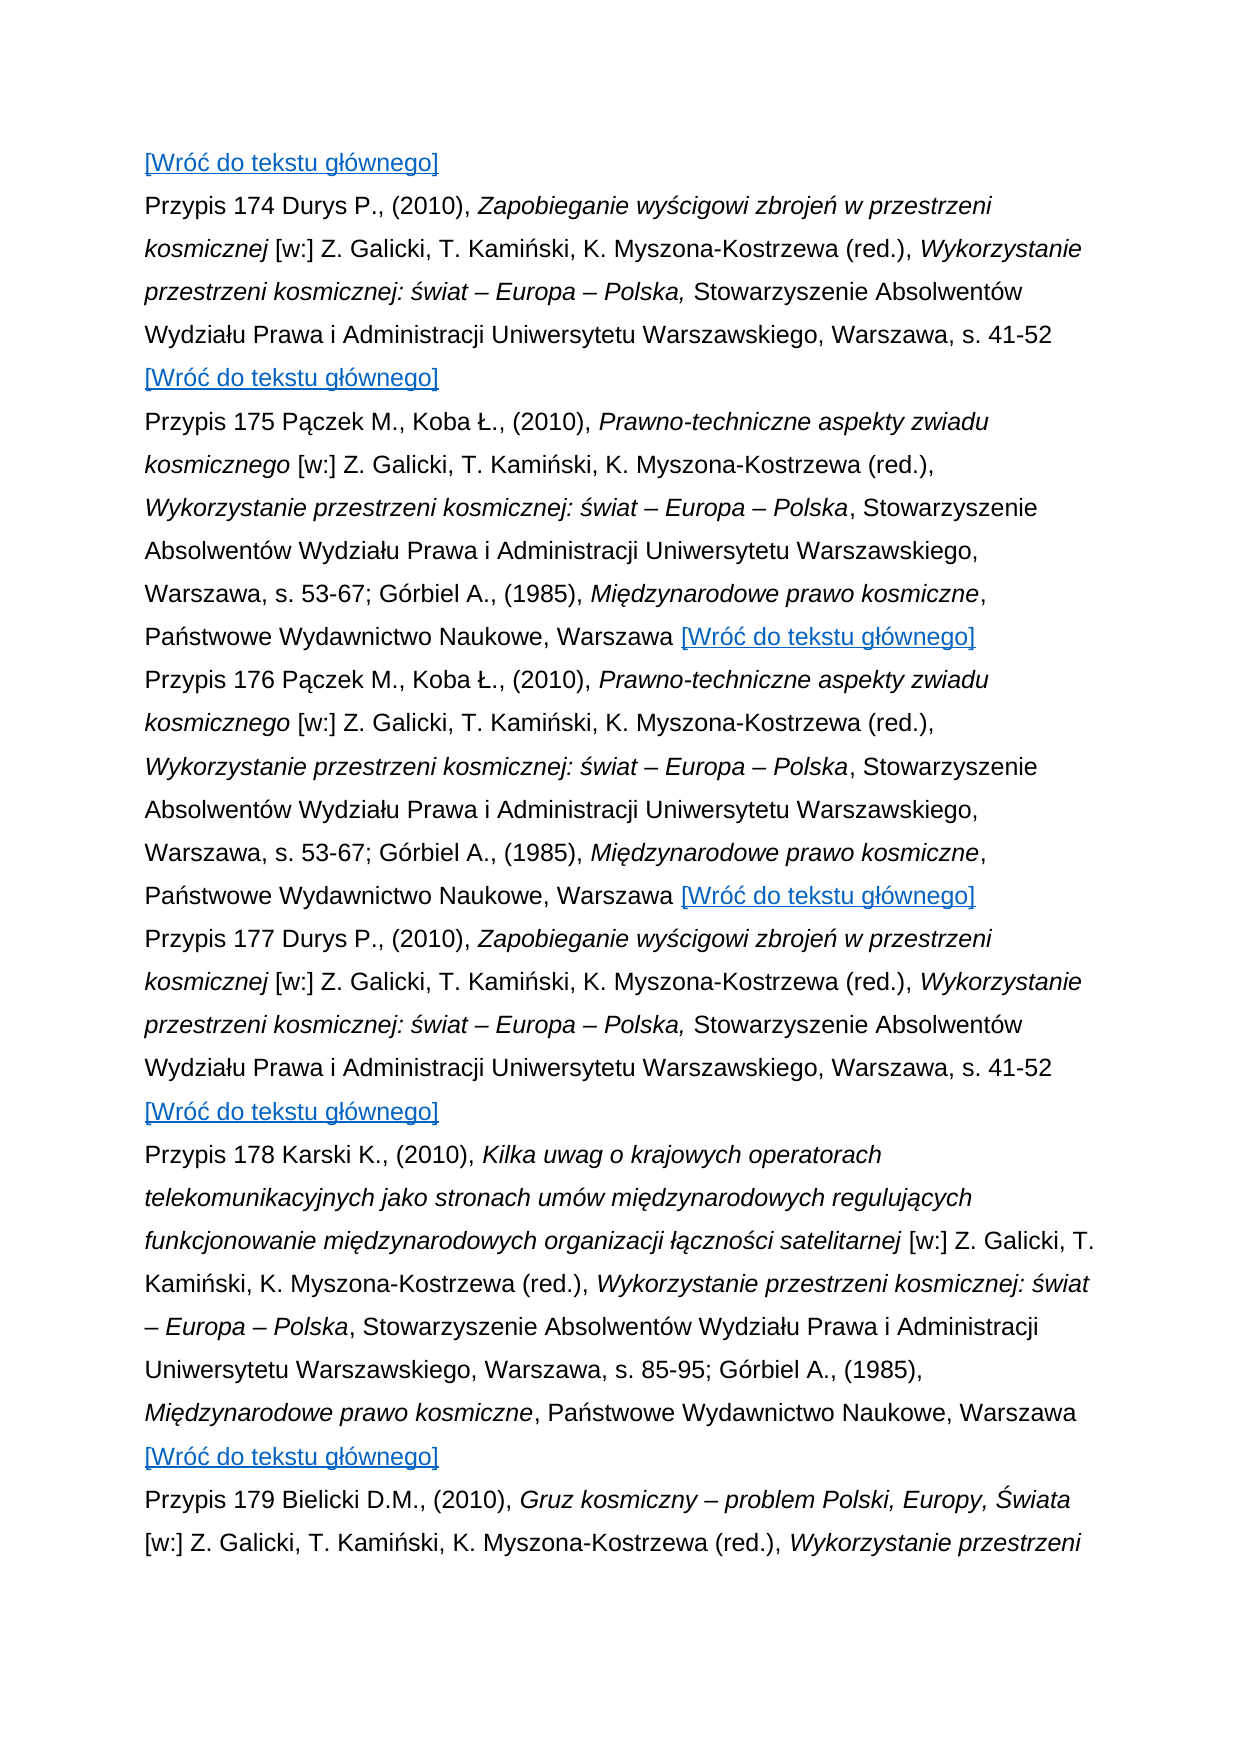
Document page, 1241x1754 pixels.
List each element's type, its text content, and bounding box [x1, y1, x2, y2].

text Przypis 179 Bielicki D.M., (2010), Gruz kosmiczny – problem Polski, Europy, Świata [w:] Z. Galicki, T. Kamiński, K. Myszona-Kostrzewa (red.), Wykorzystanie przestrzeni [144, 1484, 1096, 1556]
text Przypis 174 Durys P., (2010), Zapobieganie wyścigowi zbrojeń w przestrzeni kosmicznej [w:] Z. Galicki, T. Kamiński, K. Myszona-Kostrzewa (red.), Wykorzystanie przestrzeni kosmicznej: świat – Europa – Polska, Stowarzyszenie Absolwentów Wydziału Prawa i Administracji Uniwersytetu Warszawskiego, Warszawa, s. 41-52 [Wróć do tekstu głównego] [144, 191, 1096, 392]
text [Wróć do tekstu głównego] [144, 148, 1096, 176]
text Przypis 175 Pączek M., Koba Ł., (2010), Prawno-techniczne aspekty zwiadu kosmicznego [w:] Z. Galicki, T. Kamiński, K. Myszona-Kostrzewa (red.), Wykorzystanie przestrzeni kosmicznej: świat – Europa – Polska, Stowarzyszenie Absolwentów Wydziału Prawa i Administracji Uniwersytetu Warszawskiego, Warszawa, s. 53-67; Górbiel A., (1985), Międzynarodowe prawo kosmiczne, Państwowe Wydawnictwo Naukowe, Warszawa [Wróć do tekstu głównego] [144, 406, 1096, 651]
text Przypis 178 Karski K., (2010), Kilka uwag o krajowych operatorach telekomunikacyjnych jako stronach umów międzynarodowych regulujących funkcjonowanie międzynarodowych organizacji łączności satelitarnej [w:] Z. Galicki, T. Kamiński, K. Myszona-Kostrzewa (red.), Wykorzystanie przestrzeni kosmicznej: świat – Europa – Polska, Stowarzyszenie Absolwentów Wydziału Prawa i Administracji Uniwersytetu Warszawskiego, Warszawa, s. 85-95; Górbiel A., (1985), Międzynarodowe prawo kosmiczne, Państwowe Wydawnictwo Naukowe, Warszawa [Wróć do tekstu głównego] [144, 1139, 1096, 1470]
text Przypis 176 Pączek M., Koba Ł., (2010), Prawno-techniczne aspekty zwiadu kosmicznego [w:] Z. Galicki, T. Kamiński, K. Myszona-Kostrzewa (red.), Wykorzystanie przestrzeni kosmicznej: świat – Europa – Polska, Stowarzyszenie Absolwentów Wydziału Prawa i Administracji Uniwersytetu Warszawskiego, Warszawa, s. 53-67; Górbiel A., (1985), Międzynarodowe prawo kosmiczne, Państwowe Wydawnictwo Naukowe, Warszawa [Wróć do tekstu głównego] [144, 665, 1096, 909]
text Przypis 177 Durys P., (2010), Zapobieganie wyścigowi zbrojeń w przestrzeni kosmicznej [w:] Z. Galicki, T. Kamiński, K. Myszona-Kostrzewa (red.), Wykorzystanie przestrzeni kosmicznej: świat – Europa – Polska, Stowarzyszenie Absolwentów Wydziału Prawa i Administracji Uniwersytetu Warszawskiego, Warszawa, s. 41-52 [Wróć do tekstu głównego] [144, 924, 1096, 1125]
